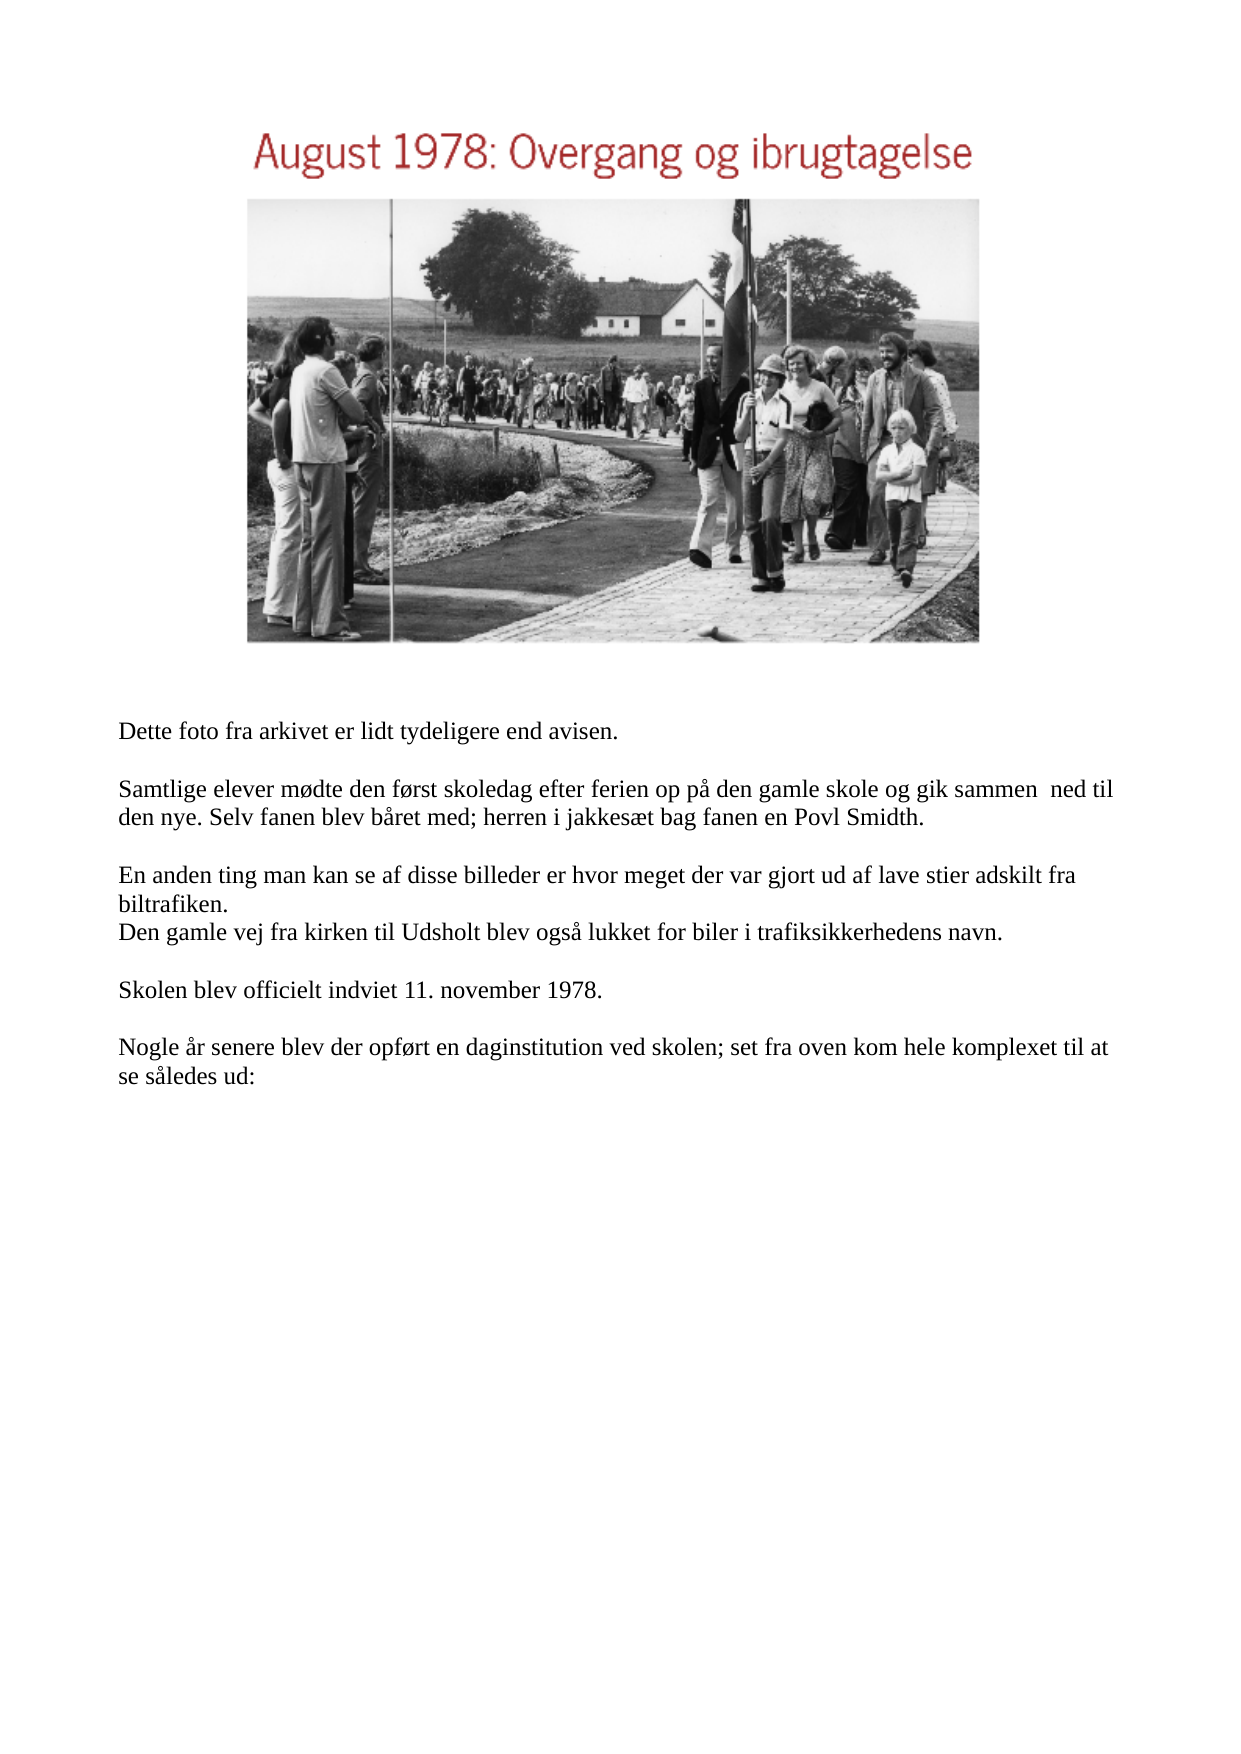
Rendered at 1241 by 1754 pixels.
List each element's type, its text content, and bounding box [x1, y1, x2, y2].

text Samtlige elever mødte den først skoledag efter ferien op på den gamle skole og gik sammen ned til den nye. Selv fanen blev båret med; herren i jakkesæt bag fanen en Povl Smidth. [118, 774, 1122, 831]
text Den gamle vej fra kirken til Udsholt blev også lukket for biler i trafiksikkerhedens navn. [118, 917, 1122, 946]
text En anden ting man kan se af disse billeder er hvor meget der var gjort ud af lave stier adskilt fra biltrafiken. [118, 860, 1122, 917]
text Nogle år senere blev der opført en daginstitution ved skolen; set fra oven kom hele komplexet til at se således ud: [118, 1032, 1122, 1090]
text Dette foto fra arkivet er lidt tydeligere end avisen. [118, 716, 1122, 745]
picture [235, 118, 1006, 659]
text Skolen blev officielt indviet 11. november 1978. [118, 975, 1122, 1004]
